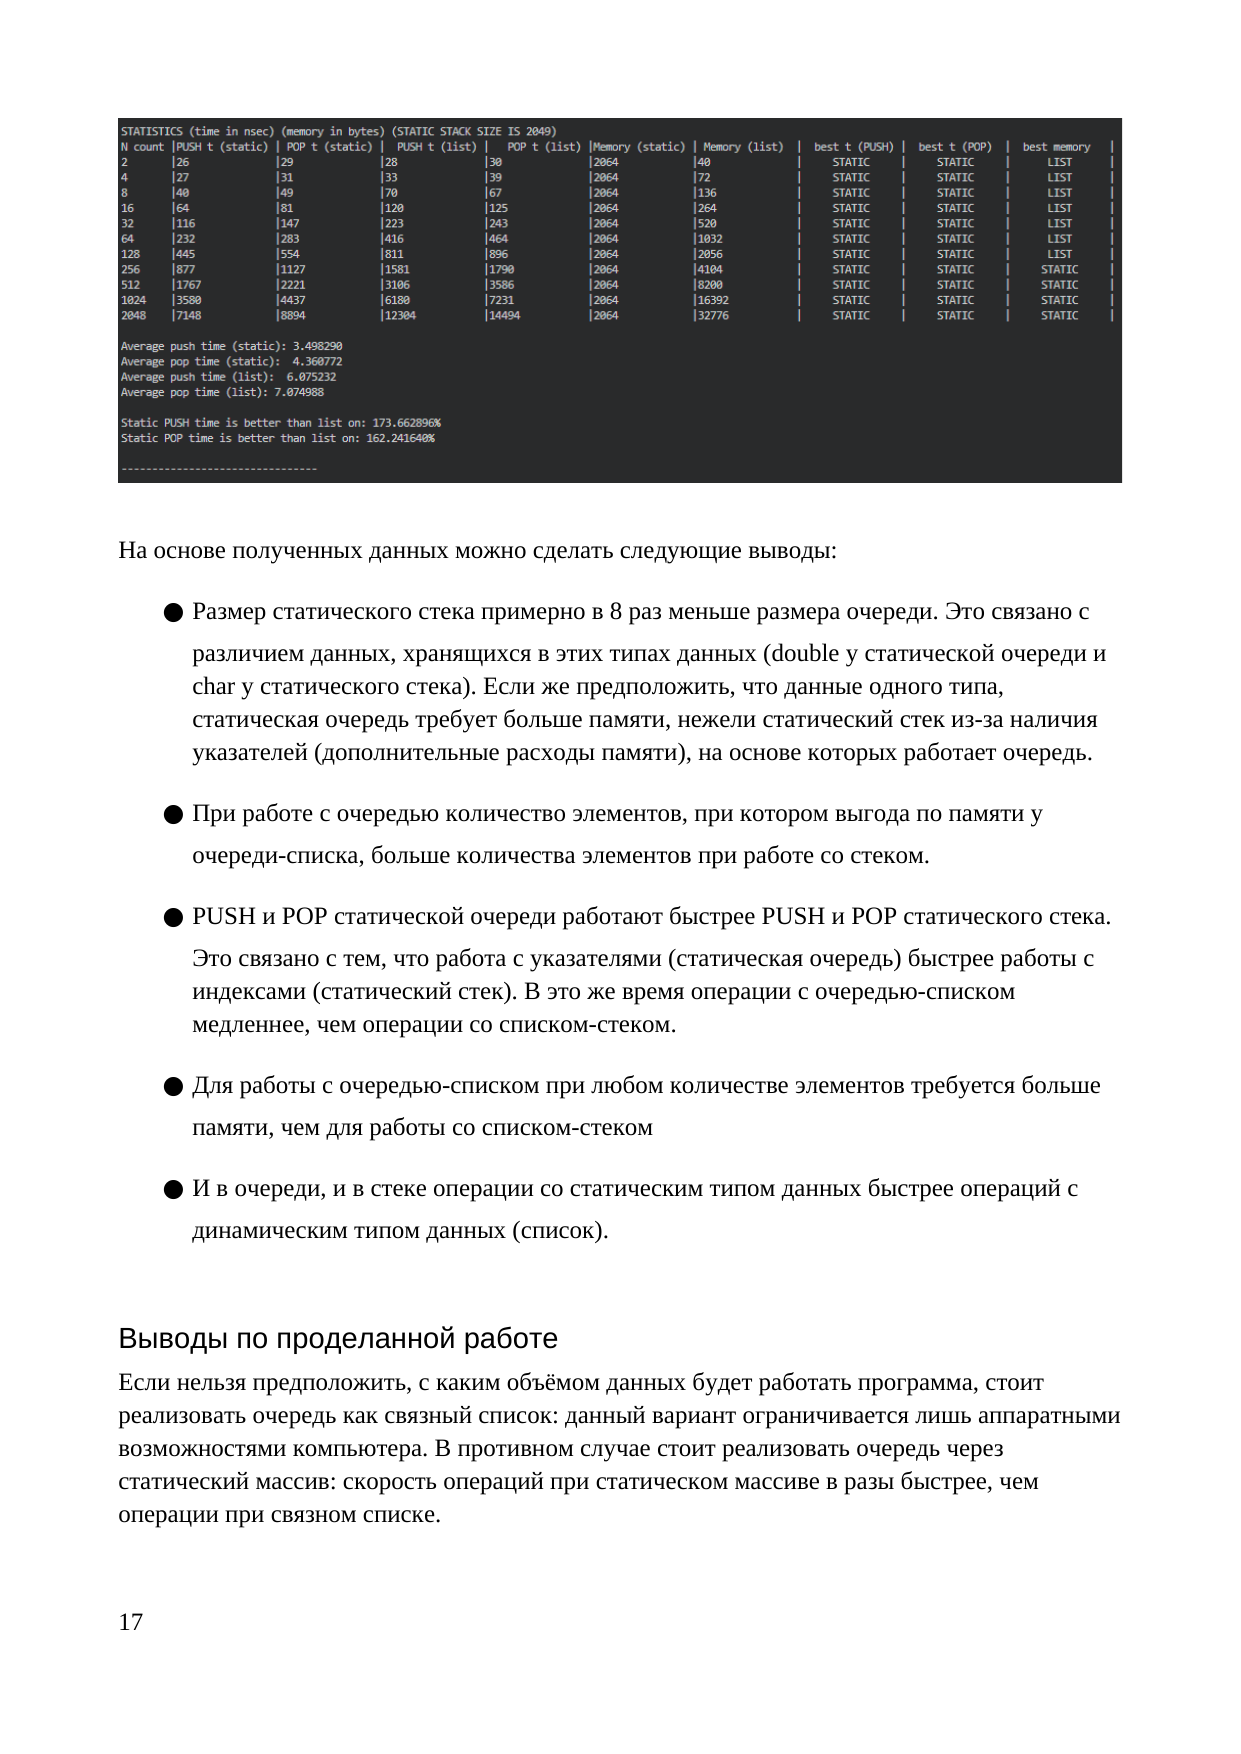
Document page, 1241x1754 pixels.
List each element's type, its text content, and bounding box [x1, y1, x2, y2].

list Для работы с очередью-списком при любом количестве элементов требуется больше памяти, чем для работы со списком-стеком [162, 1057, 1122, 1141]
text На основе полученных данных можно сделать следующие выводы: [118, 535, 1122, 563]
list При работе с очередью количество элементов, при котором выгода по памяти у очереди-списка, больше количества элементов при работе со стеком. [162, 784, 1122, 869]
list PUSH и POP статической очереди работают быстрее PUSH и POP статического стека. Это связано с тем, что работа с указателями (статическая очередь) быстрее работы с индексами (статический стек). В это же время операции с очередью-списком медленнее, чем операции со списком-стеком. [162, 888, 1122, 1038]
picture [118, 118, 1123, 483]
text Если нельзя предположить, с каким объёмом данных будет работать программа, стоит реализовать очередь как связный список: данный вариант ограничивается лишь аппаратными возможностями компьютера. В противном случае стоит реализовать очередь через статический массив: скорость операций при статическом массиве в разы быстрее, чем операции при связном списке. [118, 1367, 1122, 1528]
subtitle Выводы по проделанной работе [118, 1321, 1122, 1354]
list Размер статического стека примерно в 8 раз меньше размера очереди. Это связано с различием данных, хранящихся в этих типах данных (double у статической очереди и char у статического стека). Если же предположить, что данные одного типа, статическая очередь требует больше памяти, нежели статический стек из-за наличия указателей (дополнительные расходы памяти), на основе которых работает очередь. [162, 582, 1122, 766]
list И в очереди, и в стеке операции со статическим типом данных быстрее операций с динамическим типом данных (список). [162, 1160, 1122, 1244]
